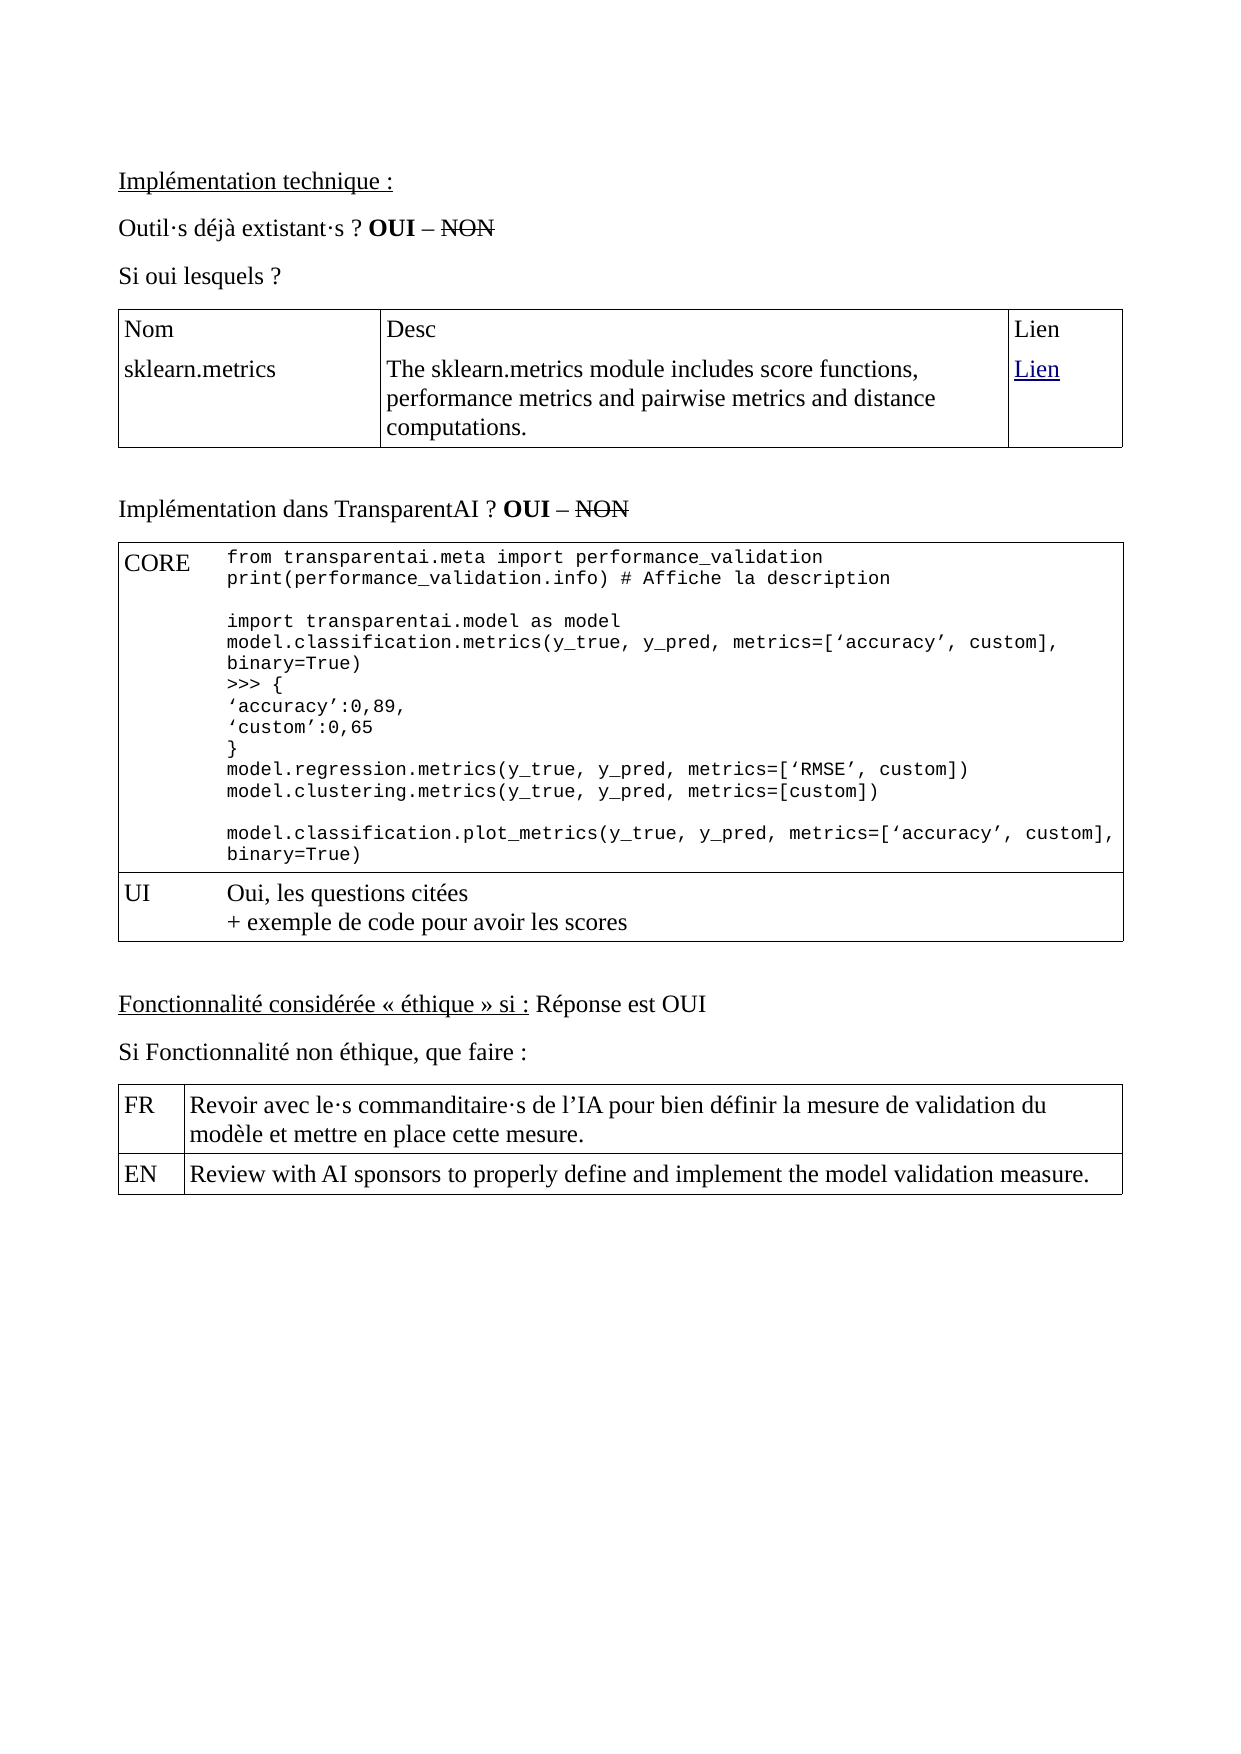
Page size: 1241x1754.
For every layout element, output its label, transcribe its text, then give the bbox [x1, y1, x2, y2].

table_header Lien [1009, 310, 1122, 349]
text Implémentation technique : [118, 166, 1122, 194]
table_header Nom [119, 310, 380, 349]
table_cell Review with AI sponsors to properly define and implement the model validation measure. [185, 1154, 1122, 1193]
table_cell The sklearn.metrics module includes score functions, performance metrics and pairwise metrics and distance computations. [381, 349, 1008, 447]
table_cell EN [119, 1154, 184, 1193]
text Si Fonctionnalité non éthique, que faire : [118, 1037, 1122, 1065]
table_cell sklearn.metrics [119, 349, 380, 447]
table_header CORE [119, 543, 221, 872]
text Implémentation dans TransparentAI ? OUI – NON [118, 494, 1122, 523]
text Fonctionnalité considérée « éthique » si : Réponse est OUI [118, 989, 1122, 1018]
text Si oui lesquels ? [118, 261, 1122, 290]
table_header FR [119, 1085, 184, 1153]
table_header from transparentai.meta import performance_validation print(performance_validation.info) # Affiche la description import transparentai.model as model model.classification.metrics(y_true, y_pred, metrics=[‘accuracy’, custom], binary=True) >>> { ‘accuracy’:0,89, ‘custom’:0,65 } model.regression.metrics(y_true, y_pred, metrics=[‘RMSE’, custom]) model.clustering.metrics(y_true, y_pred, metrics=[custom]) model.classification.plot_metrics(y_true, y_pred, metrics=[‘accuracy’, custom], binary=True) [221, 543, 1123, 872]
table_cell Oui, les questions citées + exemple de code pour avoir les scores [221, 873, 1123, 941]
table_header Revoir avec le·s commanditaire·s de l’IA pour bien définir la mesure de validation du modèle et mettre en place cette mesure. [185, 1085, 1122, 1153]
text Outil·s déjà extistant·s ? OUI – NON [118, 213, 1122, 242]
table_cell UI [119, 873, 221, 941]
table_header Desc [381, 310, 1008, 349]
table_cell Lien [1009, 349, 1122, 447]
